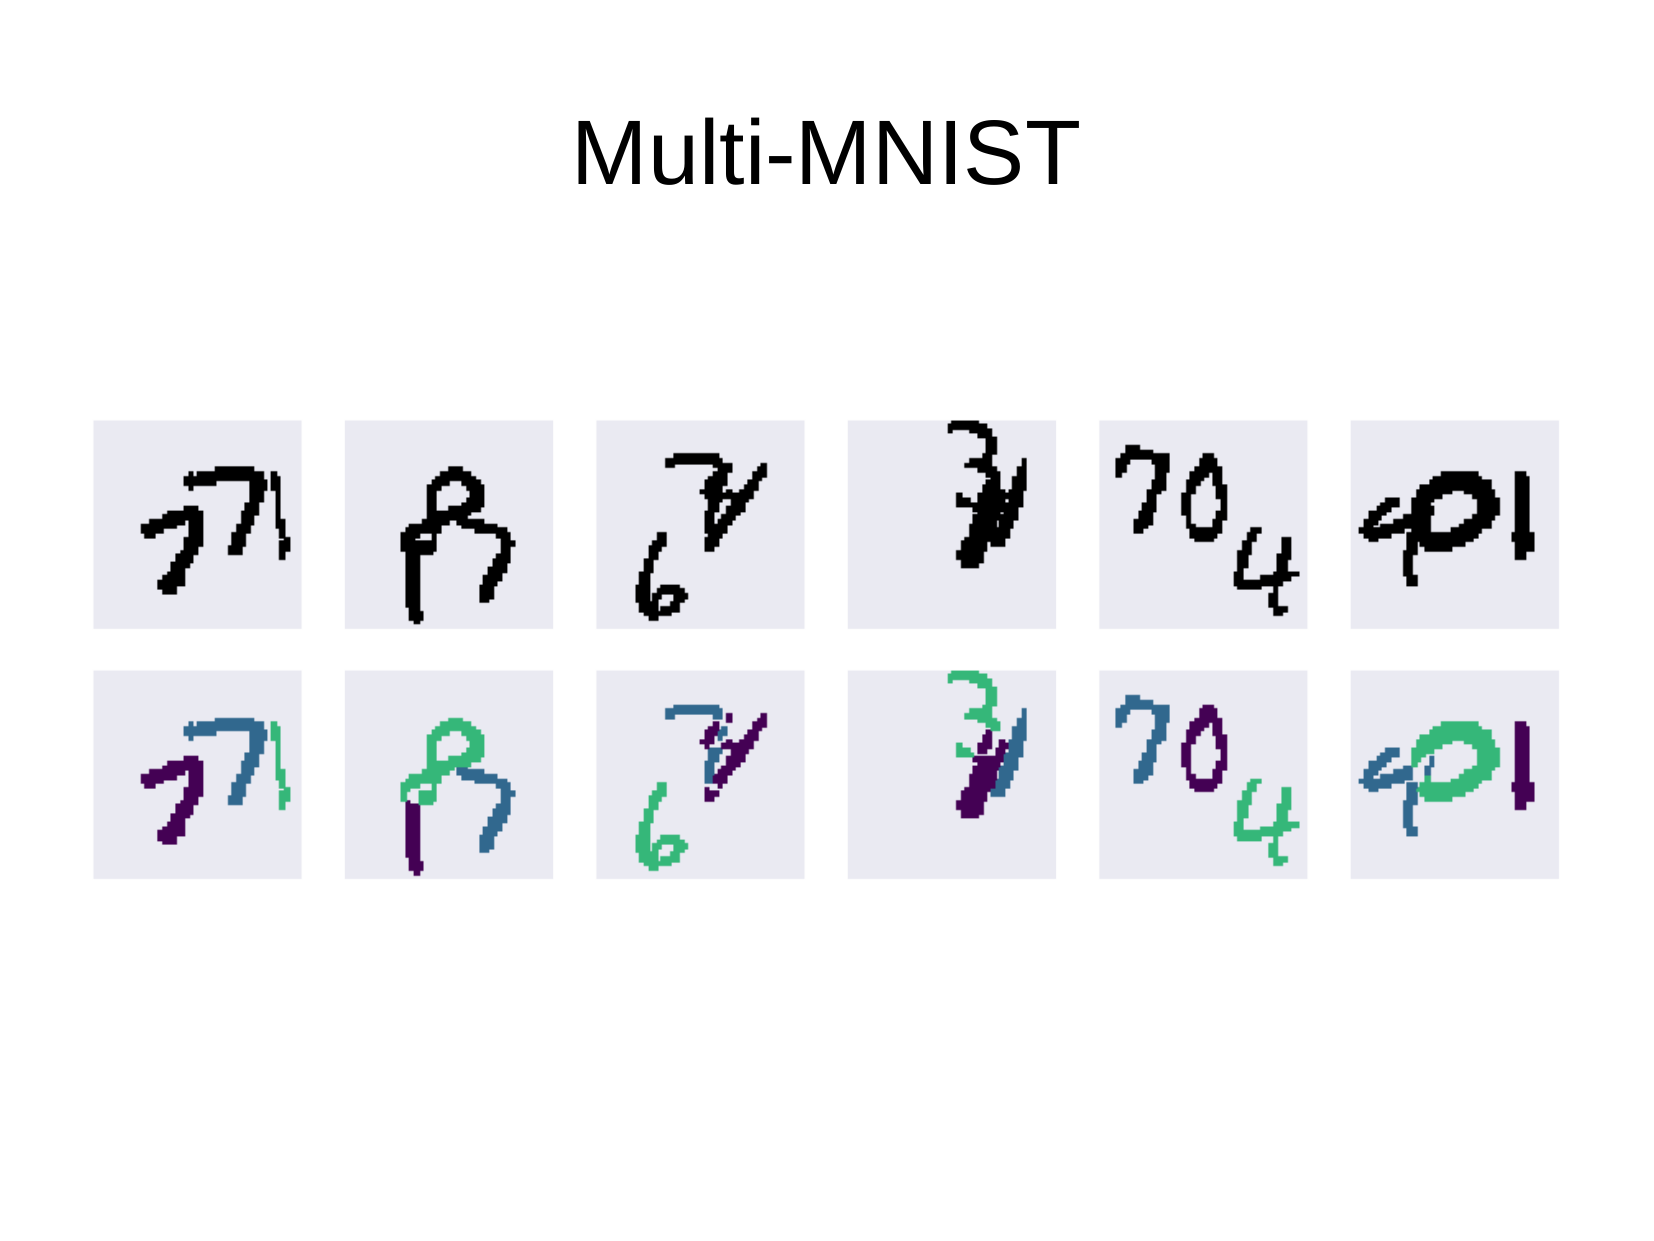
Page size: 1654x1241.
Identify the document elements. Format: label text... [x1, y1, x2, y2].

title Multi-MNIST [82, 49, 1571, 257]
picture [82, 409, 1571, 891]
